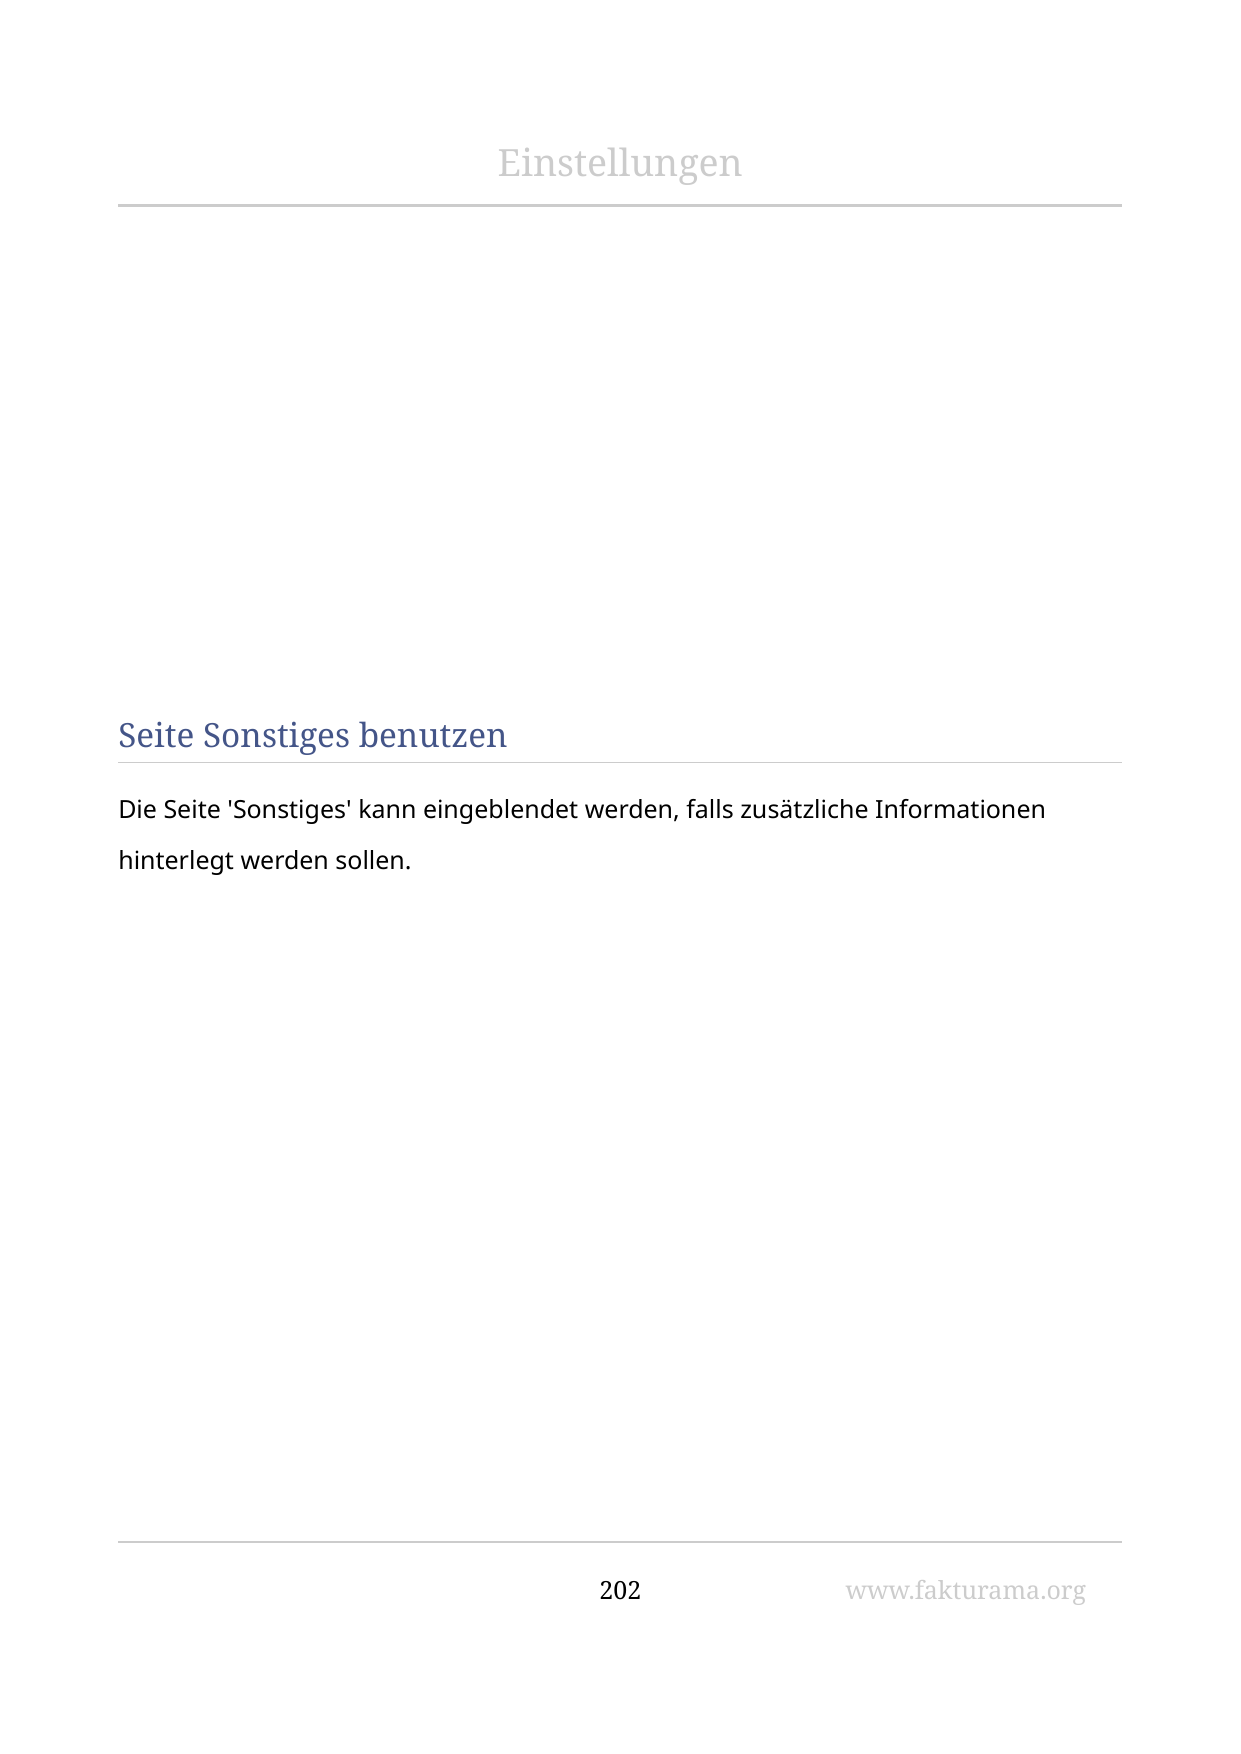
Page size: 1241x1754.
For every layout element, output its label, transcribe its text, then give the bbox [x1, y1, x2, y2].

subtitle Seite Sonstiges benutzen [118, 712, 1122, 762]
text Die Seite 'Sonstiges' kann eingeblendet werden, falls zusätzliche Informationen hinterlegt werden sollen. [118, 792, 1122, 877]
